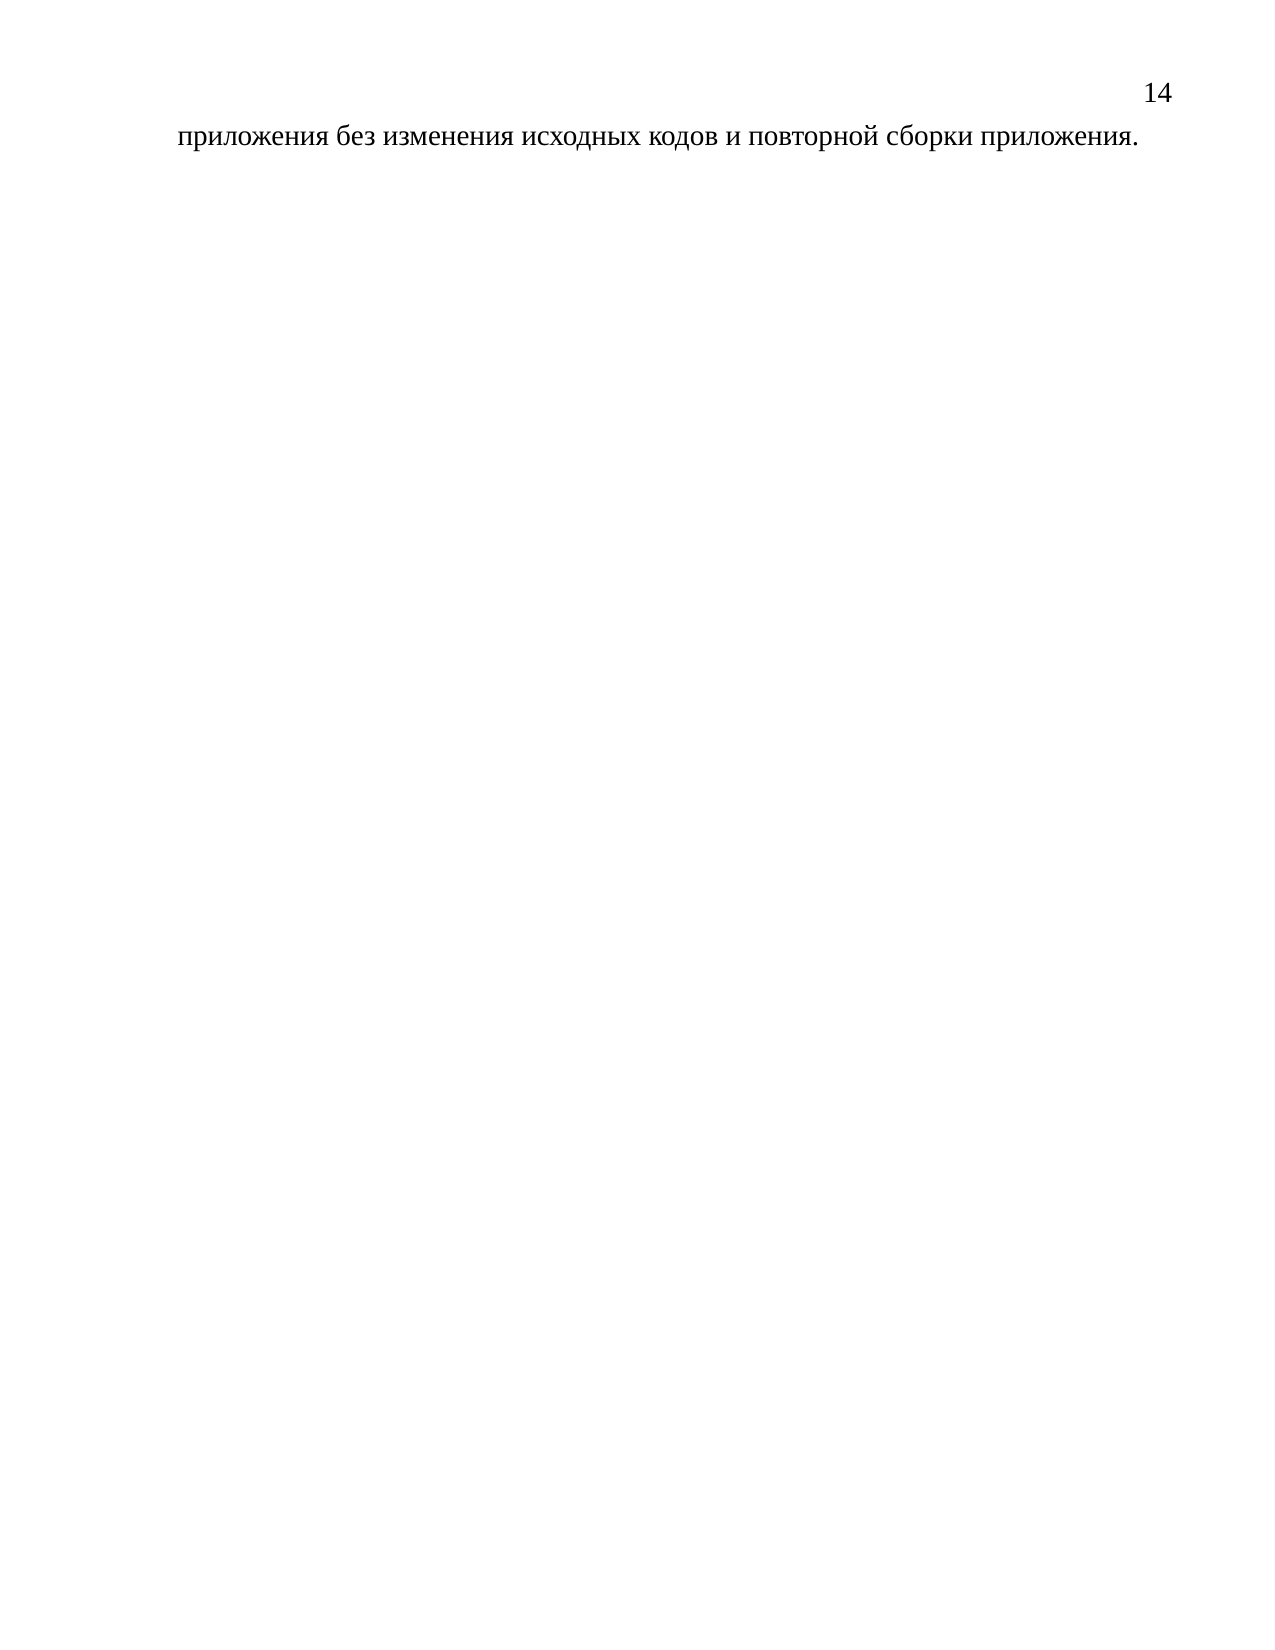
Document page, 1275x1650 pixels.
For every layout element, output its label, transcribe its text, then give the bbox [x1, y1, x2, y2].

text приложения без изменения исходных кодов и повторной сборки приложения. [177, 118, 1172, 152]
